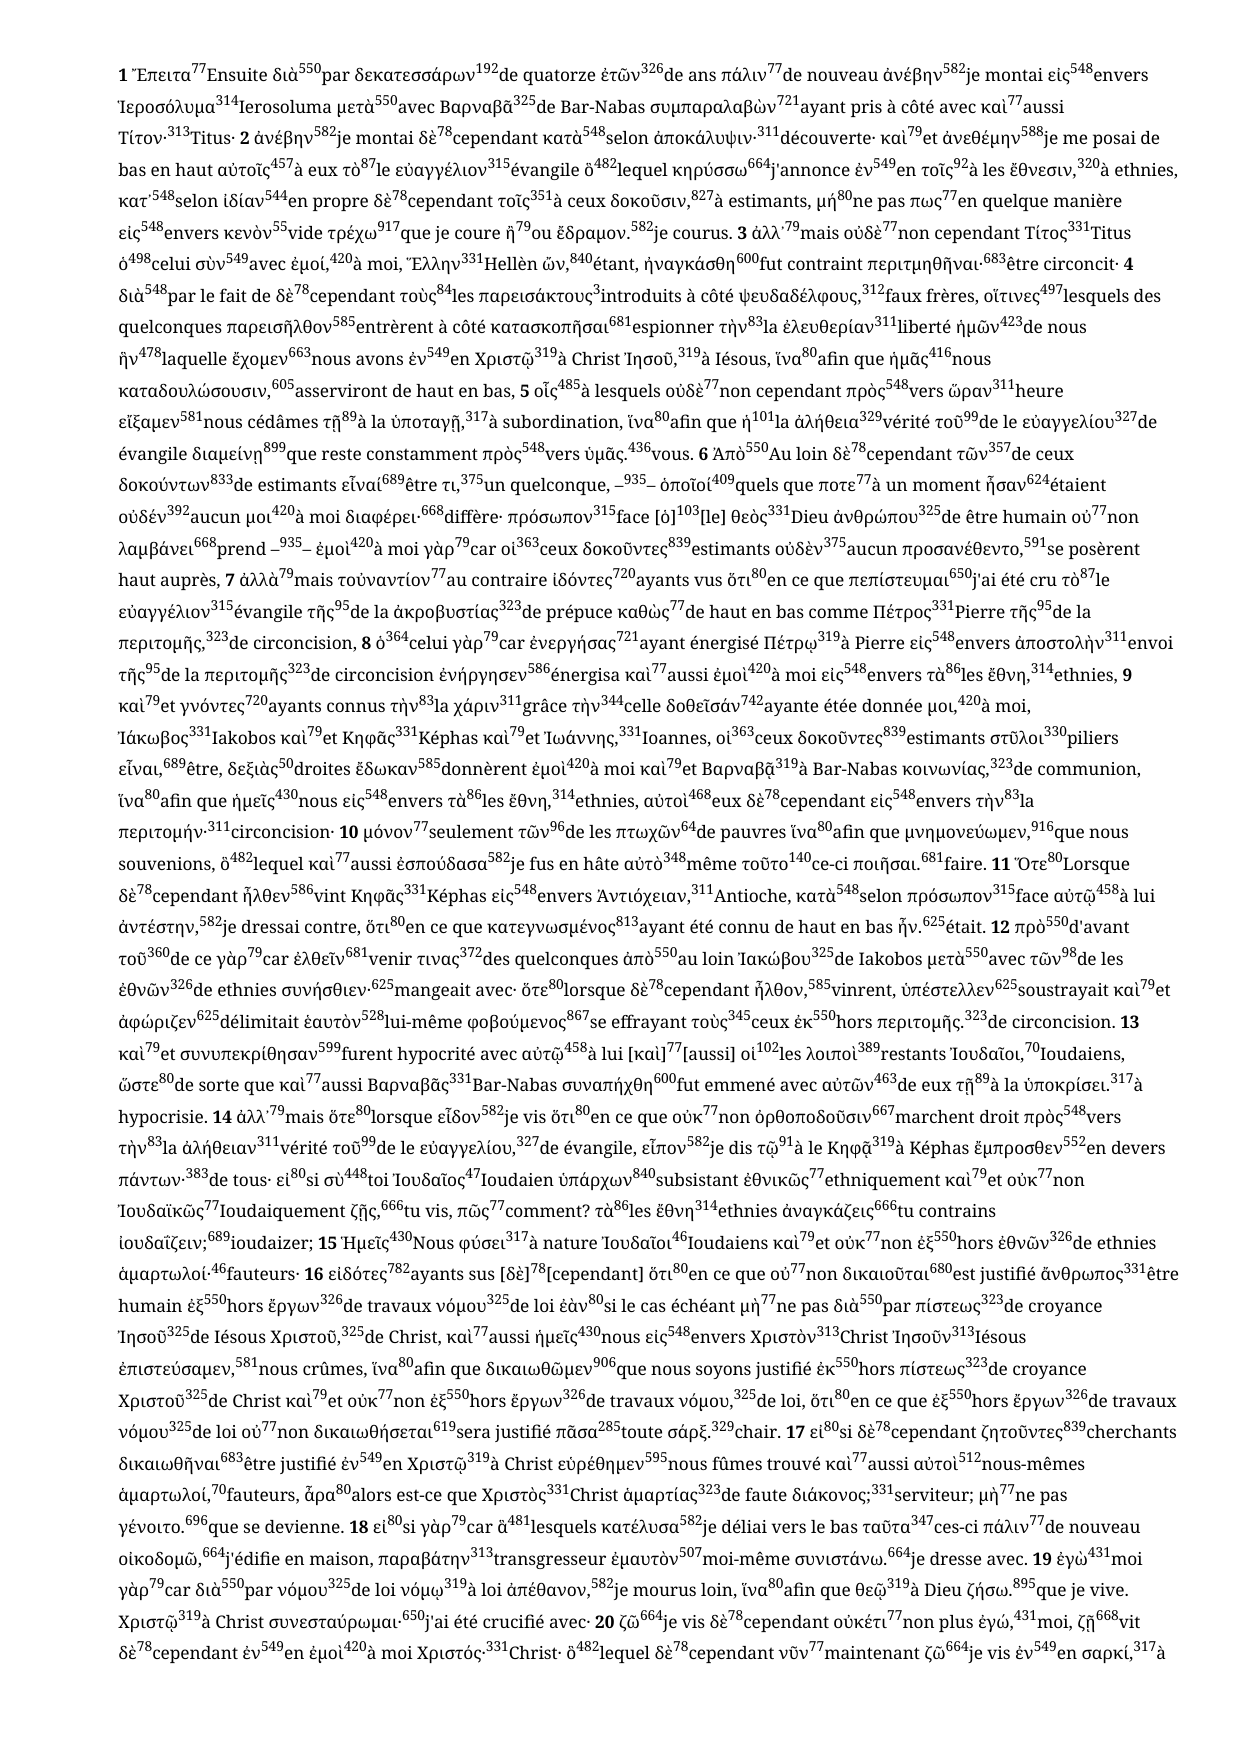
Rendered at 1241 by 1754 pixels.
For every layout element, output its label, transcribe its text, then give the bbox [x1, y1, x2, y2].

text 1 Ἔπειτα77Ensuite διὰ550par δεκατεσσάρων192de quatorze ἐτῶν326de ans πάλιν77de nouveau ἀνέβην582je montai εἰς548envers Ἱεροσόλυμα314Ierosoluma μετὰ550avec Βαρναβᾶ325de Bar-Nabas συμπαραλαβὼν721ayant pris à côté avec καὶ77aussi Τίτον·313Titus· 2 ἀνέβην582je montai δὲ78cependant κατὰ548selon ἀποκάλυψιν·311découverte· καὶ79et ἀνεθέμην588je me posai de bas en haut αὐτοῖς457à eux τὸ87le εὐαγγέλιον315évangile ὃ482lequel κηρύσσω664j'annonce ἐν549en τοῖς92à les ἔθνεσιν,320à ethnies, κατ᾽548selon ἰδίαν544en propre δὲ78cependant τοῖς351à ceux δοκοῦσιν,827à estimants, μή80ne pas πως77en quelque manière εἰς548envers κενὸν55vide τρέχω917que je coure ἢ79ou ἔδραμον.582je courus. 3 ἀλλ᾽79mais οὐδὲ77non cependant Τίτος331Titus ὁ498celui σὺν549avec ἐμοί,420à moi, Ἕλλην331Hellèn ὤν,840étant, ἠναγκάσθη600fut contraint περιτμηθῆναι·683être circoncit· 4 διὰ548par le fait de δὲ78cependant τοὺς84les παρεισάκτους3introduits à côté ψευδαδέλφους,312faux frères, οἵτινες497lesquels des quelconques παρεισῆλθον585entrèrent à côté κατασκοπῆσαι681espionner τὴν83la ἐλευθερίαν311liberté ἡμῶν423de nous ἣν478laquelle ἔχομεν663nous avons ἐν549en Χριστῷ319à Christ Ἰησοῦ,319à Iésous, ἵνα80afin que ἡμᾶς416nous καταδουλώσουσιν,605asserviront de haut en bas, 5 οἷς485à lesquels οὐδὲ77non cependant πρὸς548vers ὥραν311heure εἴξαμεν581nous cédâmes τῇ89à la ὑποταγῇ,317à subordination, ἵνα80afin que ἡ101la ἀλήθεια329vérité τοῦ99de le εὐαγγελίου327de évangile διαμείνῃ899que reste constamment πρὸς548vers ὑμᾶς.436vous. 6 Ἀπὸ550Au loin δὲ78cependant τῶν357de ceux δοκούντων833de estimants εἶναί689être τι,375un quelconque, –935– ὁποῖοί409quels que ποτε77à un moment ἦσαν624étaient οὐδέν392aucun μοι420à moi διαφέρει·668diffère· πρόσωπον315face [ὁ]103[le] θεὸς331Dieu ἀνθρώπου325de être humain οὐ77non λαμβάνει668prend –935– ἐμοὶ420à moi γὰρ79car οἱ363ceux δοκοῦντες839estimants οὐδὲν375aucun προσανέθεντο,591se posèrent haut auprès, 7 ἀλλὰ79mais τοὐναντίον77au contraire ἰδόντες720ayants vus ὅτι80en ce que πεπίστευμαι650j'ai été cru τὸ87le εὐαγγέλιον315évangile τῆς95de la ἀκροβυστίας323de prépuce καθὼς77de haut en bas comme Πέτρος331Pierre τῆς95de la περιτομῆς,323de circoncision, 8 ὁ364celui γὰρ79car ἐνεργήσας721ayant énergisé Πέτρῳ319à Pierre εἰς548envers ἀποστολὴν311envoi τῆς95de la περιτομῆς323de circoncision ἐνήργησεν586énergisa καὶ77aussi ἐμοὶ420à moi εἰς548envers τὰ86les ἔθνη,314ethnies, 9 καὶ79et γνόντες720ayants connus τὴν83la χάριν311grâce τὴν344celle δοθεῖσάν742ayante étée donnée μοι,420à moi, Ἰάκωβος331Iakobos καὶ79et Κηφᾶς331Képhas καὶ79et Ἰωάννης,331Ioannes, οἱ363ceux δοκοῦντες839estimants στῦλοι330piliers εἶναι,689être, δεξιὰς50droites ἔδωκαν585donnèrent ἐμοὶ420à moi καὶ79et Βαρναβᾷ319à Bar-Nabas κοινωνίας,323de communion, ἵνα80afin que ἡμεῖς430nous εἰς548envers τὰ86les ἔθνη,314ethnies, αὐτοὶ468eux δὲ78cependant εἰς548envers τὴν83la περιτομήν·311circoncision· 10 μόνον77seulement τῶν96de les πτωχῶν64de pauvres ἵνα80afin que μνημονεύωμεν,916que nous souvenions, ὃ482lequel καὶ77aussi ἐσπούδασα582je fus en hâte αὐτὸ348même τοῦτο140ce-ci ποιῆσαι.681faire. 11 Ὅτε80Lorsque δὲ78cependant ἦλθεν586vint Κηφᾶς331Képhas εἰς548envers Ἀντιόχειαν,311Antioche, κατὰ548selon πρόσωπον315face αὐτῷ458à lui ἀντέστην,582je dressai contre, ὅτι80en ce que κατεγνωσμένος813ayant été connu de haut en bas ἦν.625était. 12 πρὸ550d'avant τοῦ360de ce γὰρ79car ἐλθεῖν681venir τινας372des quelconques ἀπὸ550au loin Ἰακώβου325de Iakobos μετὰ550avec τῶν98de les ἐθνῶν326de ethnies συνήσθιεν·625mangeait avec· ὅτε80lorsque δὲ78cependant ἦλθον,585vinrent, ὑπέστελλεν625soustrayait καὶ79et ἀφώριζεν625délimitait ἑαυτὸν528lui-même φοβούμενος867se effrayant τοὺς345ceux ἐκ550hors περιτομῆς.323de circoncision. 13 καὶ79et συνυπεκρίθησαν599furent hypocrité avec αὐτῷ458à lui [καὶ]77[aussi] οἱ102les λοιποὶ389restants Ἰουδαῖοι,70Ioudaiens, ὥστε80de sorte que καὶ77aussi Βαρναβᾶς331Bar-Nabas συναπήχθη600fut emmené avec αὐτῶν463de eux τῇ89à la ὑποκρίσει.317à hypocrisie. 14 ἀλλ᾽79mais ὅτε80lorsque εἶδον582je vis ὅτι80en ce que οὐκ77non ὀρθοποδοῦσιν667marchent droit πρὸς548vers τὴν83la ἀλήθειαν311vérité τοῦ99de le εὐαγγελίου,327de évangile, εἶπον582je dis τῷ91à le Κηφᾷ319à Képhas ἔμπροσθεν552en devers πάντων·383de tous· εἰ80si σὺ448toi Ἰουδαῖος47Ioudaien ὑπάρχων840subsistant ἐθνικῶς77ethniquement καὶ79et οὐκ77non Ἰουδαϊκῶς77Ioudaiquement ζῇς,666tu vis, πῶς77comment? τὰ86les ἔθνη314ethnies ἀναγκάζεις666tu contrains ἰουδαΐζειν;689ioudaizer; 15 Ἡμεῖς430Nous φύσει317à nature Ἰουδαῖοι46Ioudaiens καὶ79et οὐκ77non ἐξ550hors ἐθνῶν326de ethnies ἁμαρτωλοί·46fauteurs· 16 εἰδότες782ayants sus [δὲ]78[cependant] ὅτι80en ce que οὐ77non δικαιοῦται680est justifié ἄνθρωπος331être humain ἐξ550hors ἔργων326de travaux νόμου325de loi ἐὰν80si le cas échéant μὴ77ne pas διὰ550par πίστεως323de croyance Ἰησοῦ325de Iésous Χριστοῦ,325de Christ, καὶ77aussi ἡμεῖς430nous εἰς548envers Χριστὸν313Christ Ἰησοῦν313Iésous ἐπιστεύσαμεν,581nous crûmes, ἵνα80afin que δικαιωθῶμεν906que nous soyons justifié ἐκ550hors πίστεως323de croyance Χριστοῦ325de Christ καὶ79et οὐκ77non ἐξ550hors ἔργων326de travaux νόμου,325de loi, ὅτι80en ce que ἐξ550hors ἔργων326de travaux νόμου325de loi οὐ77non δικαιωθήσεται619sera justifié πᾶσα285toute σάρξ.329chair. 17 εἰ80si δὲ78cependant ζητοῦντες839cherchants δικαιωθῆναι683être justifié ἐν549en Χριστῷ319à Christ εὑρέθημεν595nous fûmes trouvé καὶ77aussi αὐτοὶ512nous-mêmes ἁμαρτωλοί,70fauteurs, ἆρα80alors est-ce que Χριστὸς331Christ ἁμαρτίας323de faute διάκονος;331serviteur; μὴ77ne pas γένοιτο.696que se devienne. 18 εἰ80si γὰρ79car ἃ481lesquels κατέλυσα582je déliai vers le bas ταῦτα347ces-ci πάλιν77de nouveau οἰκοδομῶ,664j'édifie en maison, παραβάτην313transgresseur ἐμαυτὸν507moi-même συνιστάνω.664je dresse avec. 19 ἐγὼ431moi γὰρ79car διὰ550par νόμου325de loi νόμῳ319à loi ἀπέθανον,582je mourus loin, ἵνα80afin que θεῷ319à Dieu ζήσω.895que je vive. Χριστῷ319à Christ συνεσταύρωμαι·650j'ai été crucifié avec· 20 ζῶ664je vis δὲ78cependant οὐκέτι77non plus ἐγώ,431moi, ζῇ668vit δὲ78cependant ἐν549en ἐμοὶ420à moi Χριστός·331Christ· ὃ482lequel δὲ78cependant νῦν77maintenant ζῶ664je vis ἐν549en σαρκί,317à chair, ἐν549en πίστει317à croyance ζῶ664je vis τῇ350à celle τοῦ97de le υἱοῦ325de fils τοῦ97de le θεοῦ325de Dieu τοῦ358de celui ἀγαπήσαντός716de ayant aimé με417moi καὶ79et παραδόντος716de ayant livré ἑαυτὸν528lui-même ὑπὲρ550au-dessus ἐμοῦ.424de moi. 21 Οὐκ77Non ἀθετῶ664je démets τὴν83la χάριν311grâce τοῦ97de le θεοῦ·325de Dieu· εἰ80si γὰρ79car διὰ550par νόμου325de loi δικαιοσύνη,329justice, ἄρα77par conséquent Χριστὸς331Christ δωρεὰν77gratuitement ἀπέθανεν.586mourut loin. [118, 59, 1181, 1665]
